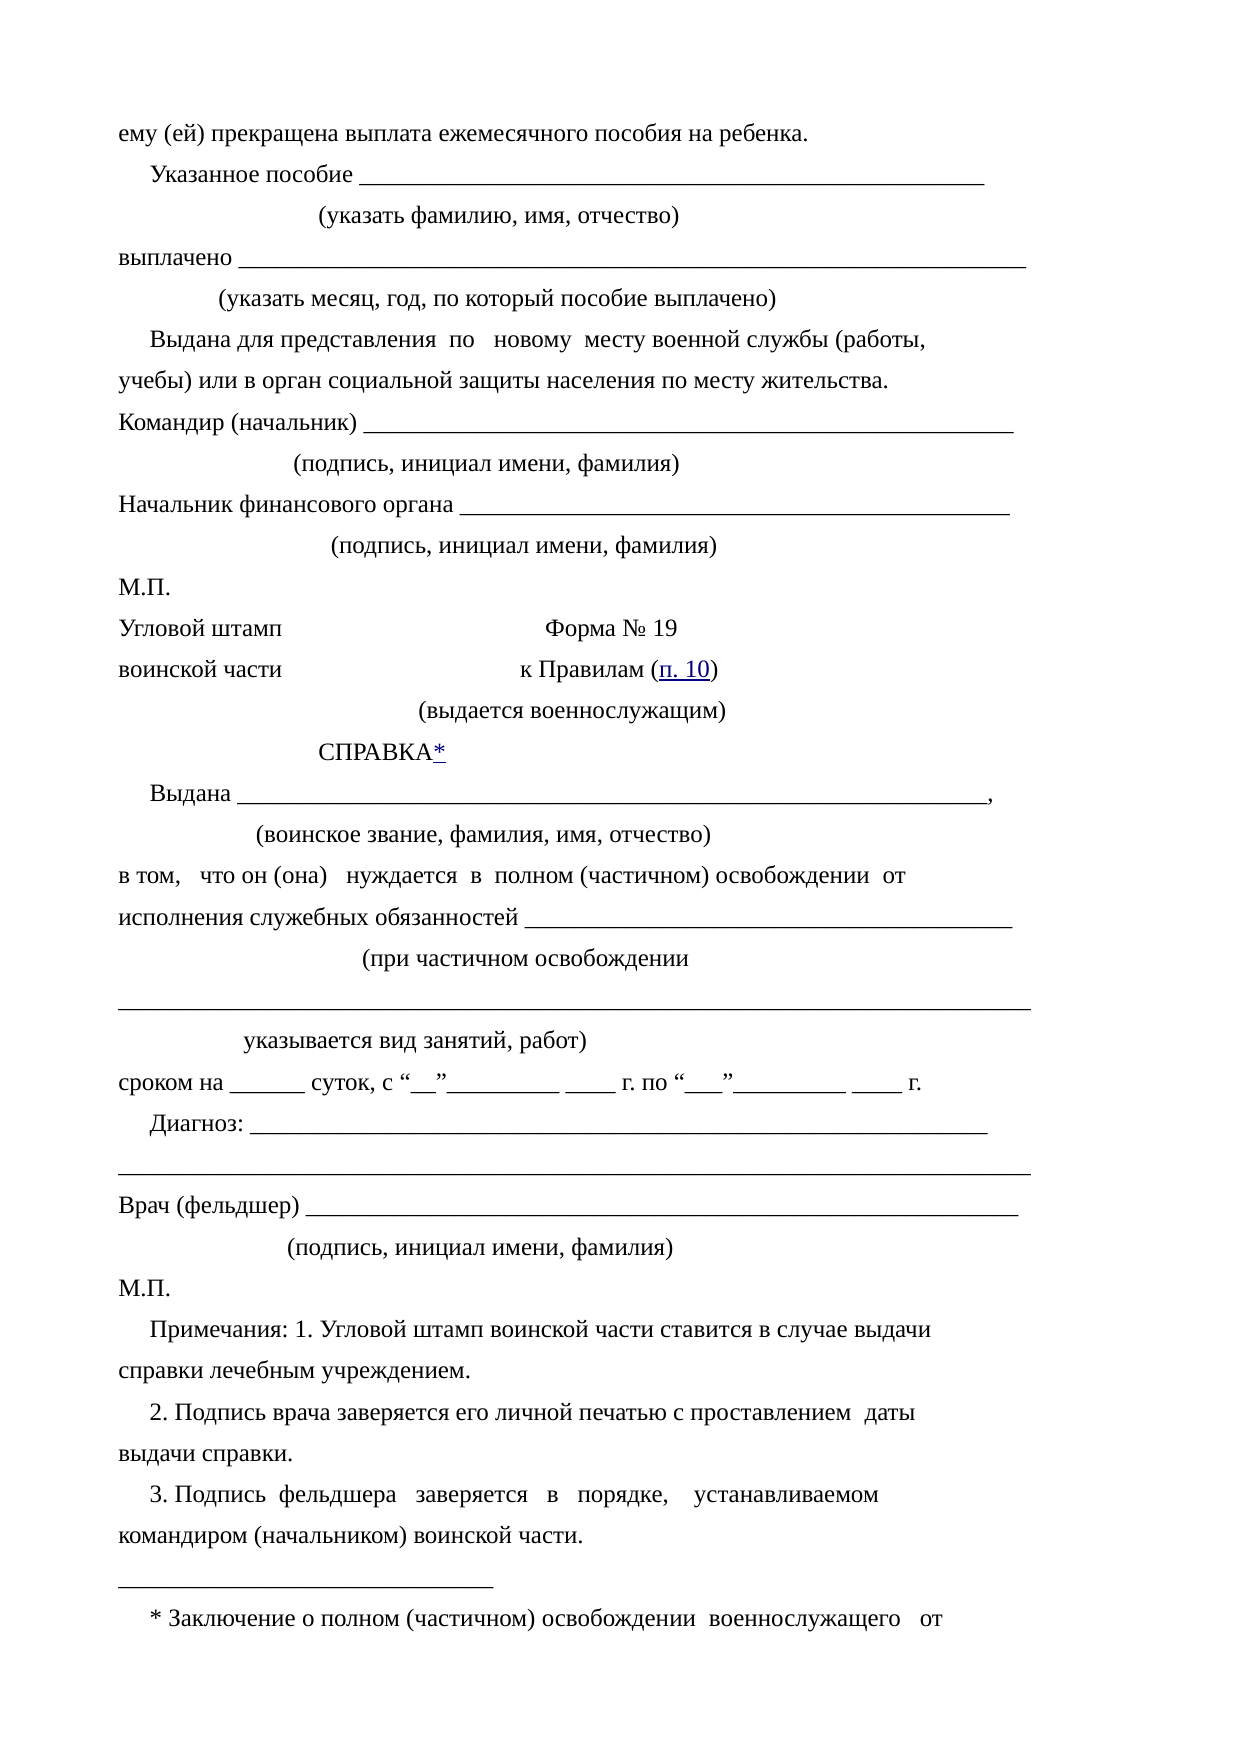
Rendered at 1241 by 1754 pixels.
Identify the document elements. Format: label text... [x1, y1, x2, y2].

text Диагноз: ___________________________________________________________ [118, 1108, 1122, 1137]
text Выдана ____________________________________________________________, [118, 778, 1122, 807]
text СПРАВКА* [118, 737, 1122, 766]
text М.П. [118, 1273, 1122, 1302]
text справки лечебным учреждением. [118, 1356, 1122, 1384]
text сроком на ______ суток, с “__”_________ ____ г. по “___”_________ ____ г. [118, 1067, 1122, 1096]
text (подпись, инициал имени, фамилия) [118, 1232, 1122, 1261]
text Начальник финансового органа ____________________________________________ [118, 489, 1122, 518]
text в том, что он (она) нуждается в полном (частичном) освобождении от [118, 861, 1122, 889]
text 3. Подпись фельдшера заверяется в порядке, устанавливаемом [118, 1479, 1122, 1508]
text Указанное пособие __________________________________________________ [118, 159, 1122, 188]
text _________________________________________________________________________ [118, 984, 1122, 1013]
text воинской части к Правилам (п. 10) [118, 654, 1122, 683]
text Выдана для представления по новому месту военной службы (работы, [118, 324, 1122, 353]
text ______________________________ [118, 1562, 1122, 1591]
text (указать фамилию, имя, отчество) [118, 201, 1122, 229]
text (воинское звание, фамилия, имя, отчество) [118, 819, 1122, 848]
text Угловой штамп Форма № 19 [118, 613, 1122, 642]
text (при частичном освобождении [118, 943, 1122, 972]
text выдачи справки. [118, 1438, 1122, 1467]
text Примечания: 1. Угловой штамп воинской части ставится в случае выдачи [118, 1314, 1122, 1343]
text (указать месяц, год, по который пособие выплачено) [118, 283, 1122, 312]
text Командир (начальник) ____________________________________________________ [118, 407, 1122, 436]
text * Заключение о полном (частичном) освобождении военнослужащего от [118, 1603, 1122, 1632]
text (подпись, инициал имени, фамилия) [118, 531, 1122, 559]
text ему (ей) прекращена выплата ежемесячного пособия на ребенка. [118, 118, 1122, 147]
text указывается вид занятий, работ) [118, 1026, 1122, 1054]
text Врач (фельдшер) _________________________________________________________ [118, 1191, 1122, 1219]
text выплачено _______________________________________________________________ [118, 242, 1122, 271]
text М.П. [118, 572, 1122, 601]
text учебы) или в орган социальной защиты населения по месту жительства. [118, 366, 1122, 394]
text _________________________________________________________________________ [118, 1149, 1122, 1178]
text исполнения служебных обязанностей _______________________________________ [118, 902, 1122, 931]
text (подпись, инициал имени, фамилия) [118, 448, 1122, 477]
text 2. Подпись врача заверяется его личной печатью с проставлением даты [118, 1397, 1122, 1426]
text командиром (начальником) воинской части. [118, 1521, 1122, 1549]
text (выдается военнослужащим) [118, 696, 1122, 724]
